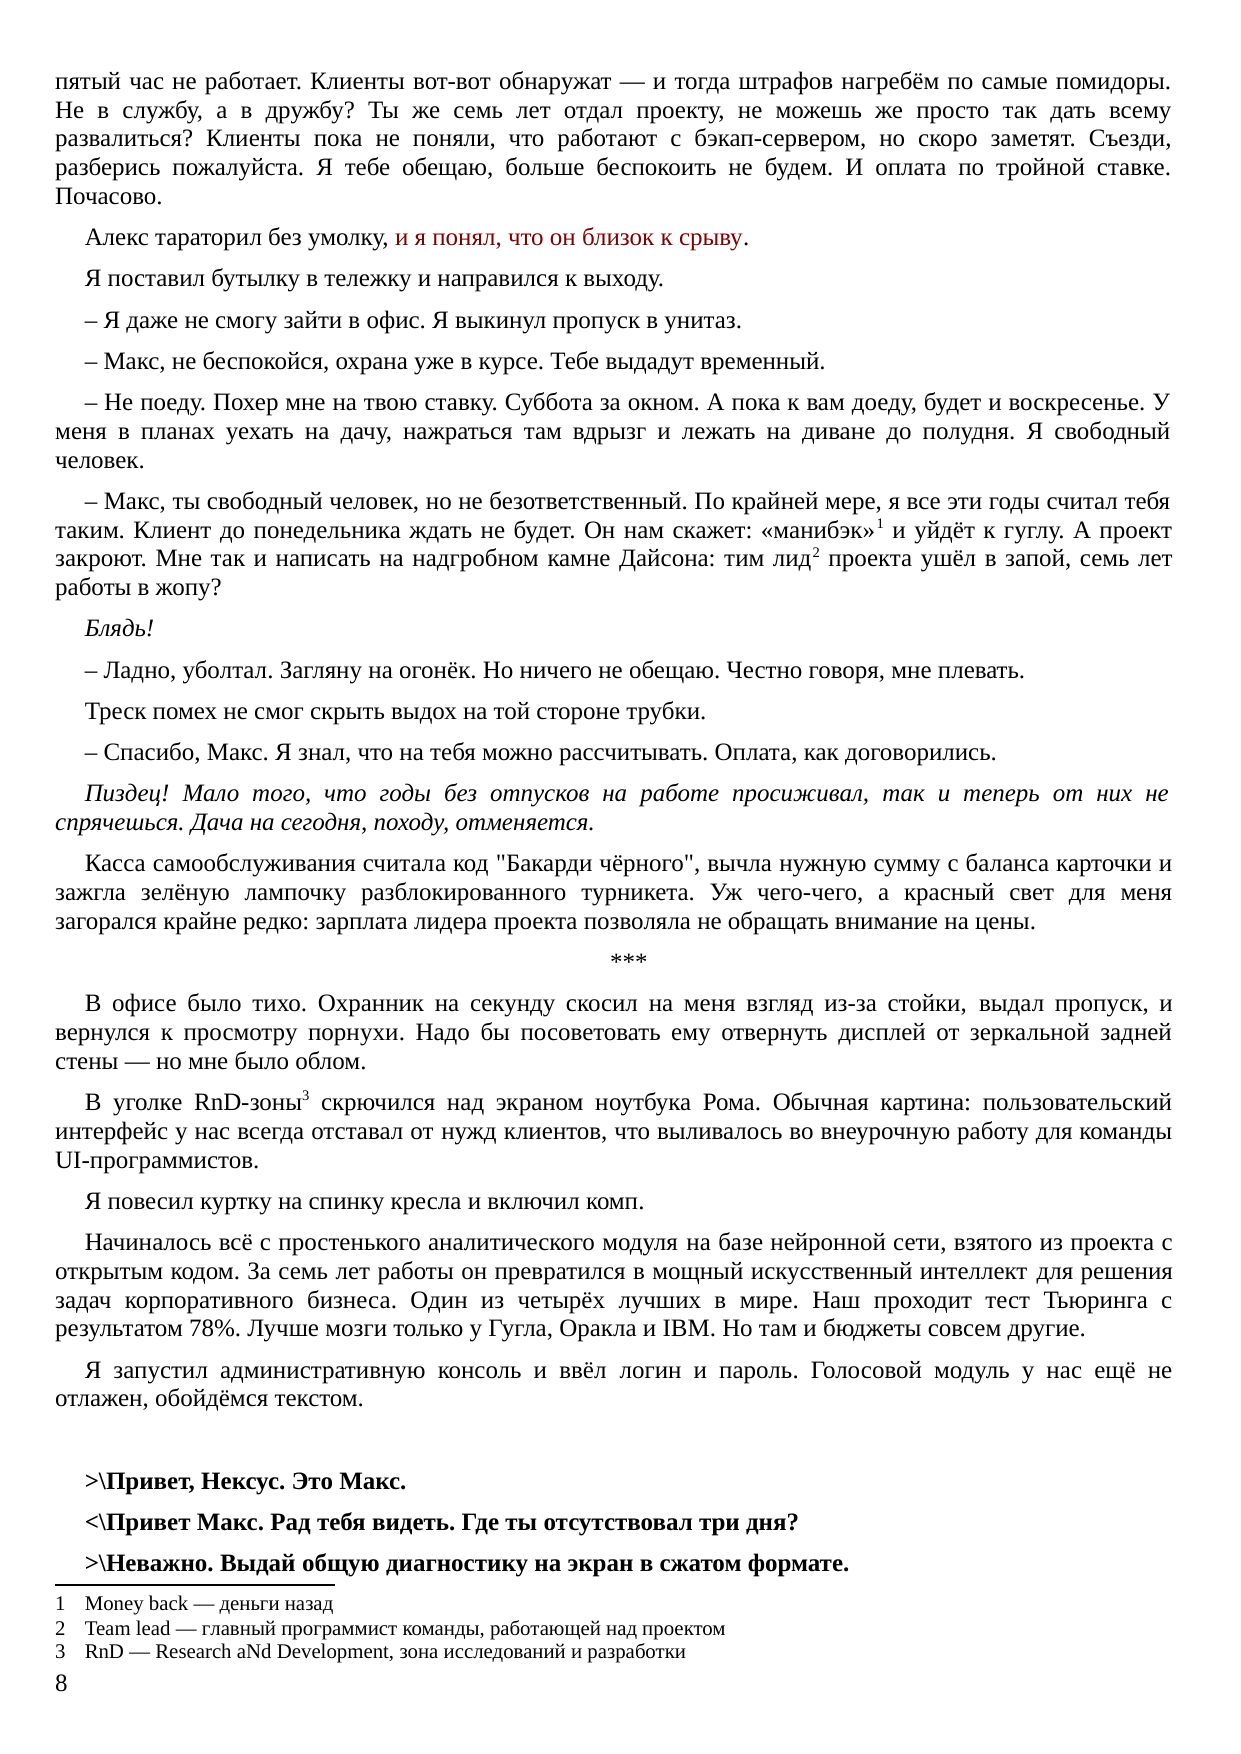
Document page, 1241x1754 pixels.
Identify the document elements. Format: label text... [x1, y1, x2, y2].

text Треск помех не смог скрыть выдох на той стороне трубки. [55, 696, 1173, 725]
text – Я даже не смогу зайти в офис. Я выкинул пропуск в унитаз. [55, 305, 1173, 333]
text Алекс тараторил без умолку, и я понял, что он близок к срыву. [55, 222, 1173, 251]
text Я повесил куртку на спинку кресла и включил комп. [55, 1186, 1173, 1215]
text – Спасибо, Макс. Я знал, что на тебя можно рассчитывать. Оплата, как договорились. [55, 737, 1173, 766]
text RnD — Research aNd Development, зона исследований и разработки [55, 1639, 1173, 1663]
text <\Привет Макс. Рад тебя видеть. Где ты отсутствовал три дня? [55, 1507, 1173, 1536]
text – Макс, ты свободный человек, но не безответственный. По крайней мере, я все эти годы считал тебя таким. Клиент до понедельника ждать не будет. Он нам скажет: «манибэк» и уйдёт к гуглу. А проект закроют. Мне так и написать на надгробном камне Дайсона: тим лид проекта ушёл в запой, семь лет работы в жопу? [55, 486, 1173, 601]
text >\Неважно. Выдай общую диагностику на экран в сжатом формате. [55, 1548, 1173, 1577]
text В офисе было тихо. Охранник на секунду скосил на меня взгляд из-за стойки, выдал пропуск, и вернулся к просмотру порнухи. Надо бы посоветовать ему отвернуть дисплей от зеркальной задней стены — но мне было облом. [55, 988, 1173, 1075]
text Пиздец! Мало того, что годы без отпусков на работе просиживал, так и теперь от них не спрячешься. Дача на сегодня, походу, отменяется. [55, 778, 1173, 836]
text >\Привет, Нексус. Это Макс. [55, 1466, 1173, 1495]
text *** [55, 947, 1173, 976]
text Касса самообслуживания считала код "Бакарди чёрного", вычла нужную сумму с баланса карточки и зажгла зелёную лампочку разблокированного турникета. Уж чего-чего, а красный свет для меня загорался крайне редко: зарплата лидера проекта позволяла не обращать внимание на цены. [55, 848, 1173, 935]
text – Не поеду. Похер мне на твою ставку. Суббота за окном. А пока к вам доеду, будет и воскресенье. У меня в планах уехать на дачу, нажраться там вдрызг и лежать на диване до полудня. Я свободный человек. [55, 387, 1173, 473]
text – Макс, не беспокойся, охрана уже в курсе. Тебе выдадут временный. [55, 346, 1173, 375]
text пятый час не работает. Клиенты вот-вот обнаружат — и тогда штрафов нагребём по самые помидоры. Не в службу, а в дружбу? Ты же семь лет отдал проекту, не можешь же просто так дать всему развалиться? Клиенты пока не поняли, что работают с бэкап-сервером, но скоро заметят. Съезди, разберись пожалуйста. Я тебе обещаю, больше беспокоить не будем. И оплата по тройной ставке. Почасово. [55, 66, 1173, 210]
text Блядь! [55, 613, 1173, 642]
text Я запустил административную консоль и ввёл логин и пароль. Голосовой модуль у нас ещё не отлажен, обойдёмся текстом. [55, 1355, 1173, 1412]
text Я поставил бутылку в тележку и направился к выходу. [55, 263, 1173, 292]
text Money back — деньги назад [55, 1591, 1173, 1615]
text Начиналось всё с простенького аналитического модуля на базе нейронной сети, взятого из проекта с открытым кодом. За семь лет работы он превратился в мощный искусственный интеллект для решения задач корпоративного бизнеса. Один из четырёх лучших в мире. Наш проходит тест Тьюринга с результатом 78%. Лучше мозги только у Гугла, Оракла и IBM. Но там и бюджеты совсем другие. [55, 1227, 1173, 1342]
text Team lead — главный программист команды, работающей над проектом [55, 1615, 1173, 1639]
text В уголке RnD-зоны скрючился над экраном ноутбука Рома. Обычная картина: пользовательский интерфейс у нас всегда отставал от нужд клиентов, что выливалось во внеурочную работу для команды UI-программистов. [55, 1087, 1173, 1173]
text – Ладно, уболтал. Загляну на огонёк. Но ничего не обещаю. Честно говоря, мне плевать. [55, 655, 1173, 683]
